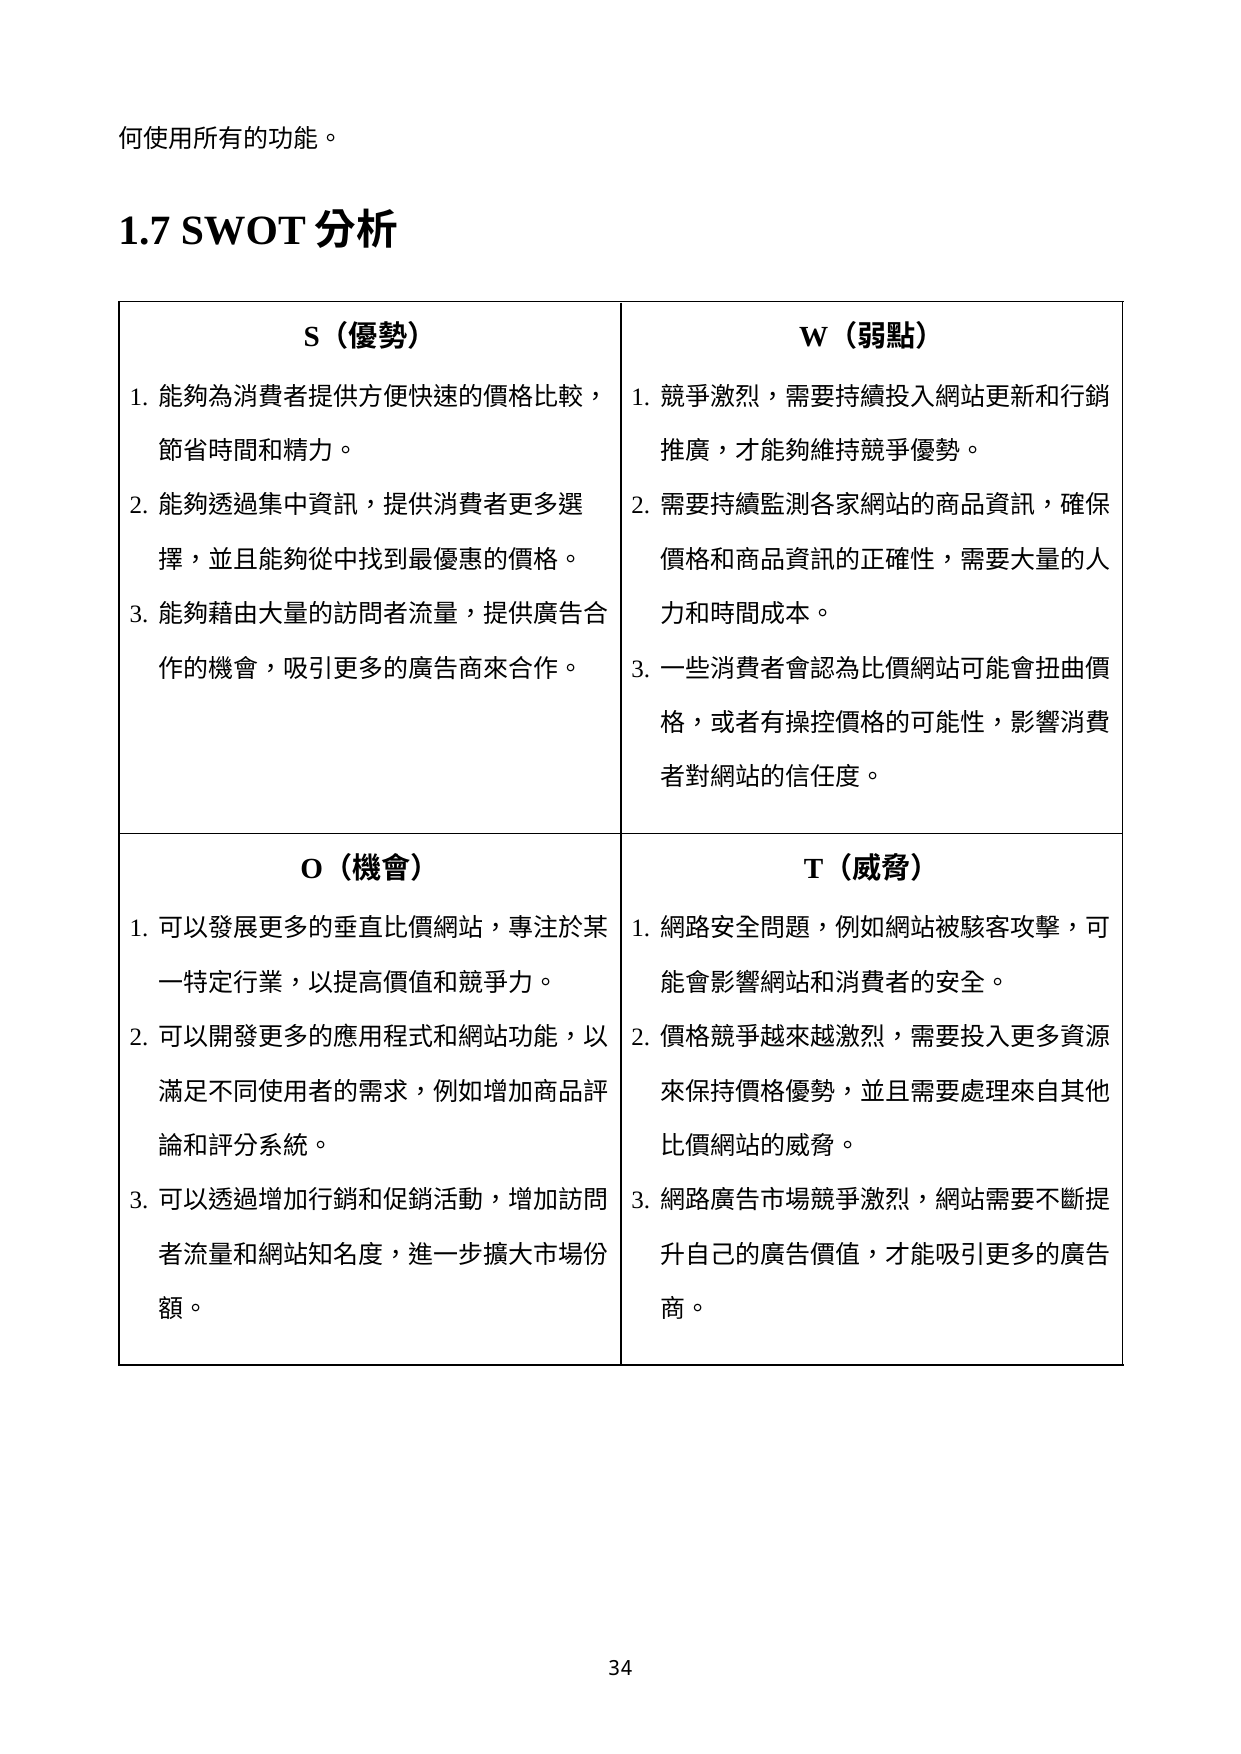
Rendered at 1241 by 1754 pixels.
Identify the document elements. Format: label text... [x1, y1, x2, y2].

table_cell O（機會） 可以發展更多的垂直比價網站，專注於某一特定行業，以提高價值和競爭力。 可以開發更多的應用程式和網站功能，以滿足不同使用者的需求，例如增加商品評論和評分系統。 可以透過增加行銷和促銷活動，增加訪問者流量和網站知名度，進一步擴大市場份額。 [120, 834, 620, 1364]
table_header S（優勢） 能夠為消費者提供方便快速的價格比較，節省時間和精力。 能夠透過集中資訊，提供消費者更多選擇，並且能夠從中找到最優惠的價格。 能夠藉由大量的訪問者流量，提供廣告合作的機會，吸引更多的廣告商來合作。 [120, 302, 621, 832]
table_cell T（威脅） 網路安全問題，例如網站被駭客攻擊，可能會影響網站和消費者的安全。 價格競爭越來越激烈，需要投入更多資源來保持價格優勢，並且需要處理來自其他比價網站的威脅。 網路廣告市場競爭激烈，網站需要不斷提升自己的廣告價值，才能吸引更多的廣告商。 [622, 834, 1122, 1364]
table_header W（弱點） 競爭激烈，需要持續投入網站更新和行銷推廣，才能夠維持競爭優勢。 需要持續監測各家網站的商品資訊，確保價格和商品資訊的正確性，需要大量的人力和時間成本。 一些消費者會認為比價網站可能會扭曲價格，或者有操控價格的可能性，影響消費者對網站的信任度。 [622, 302, 1122, 832]
subtitle 1.7 SWOT分析 [118, 196, 1122, 256]
text 何使用所有的功能。 [118, 118, 1122, 154]
